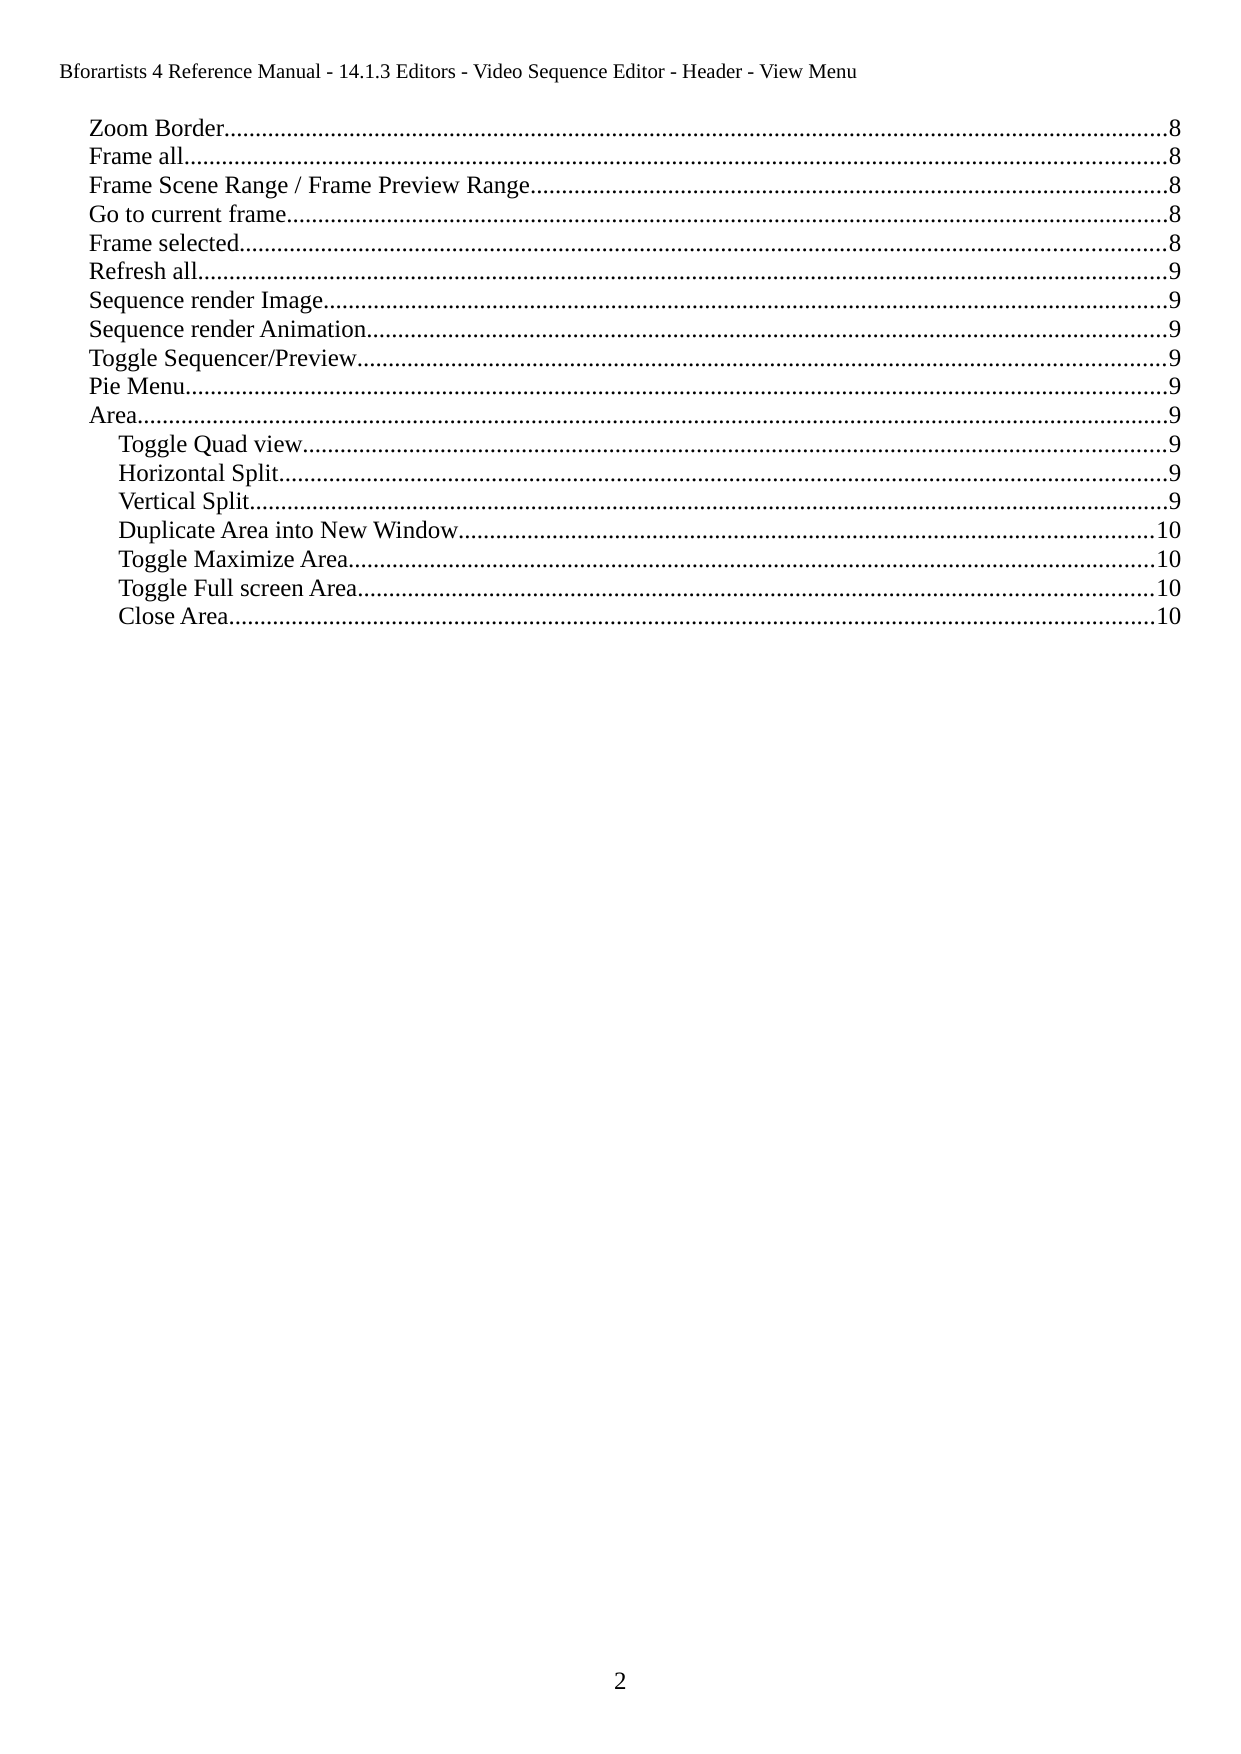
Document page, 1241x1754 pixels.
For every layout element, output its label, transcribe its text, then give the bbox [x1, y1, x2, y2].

text Duplicate Area into New Window 10 [118, 515, 1181, 544]
text Horizontal Split 9 [118, 458, 1181, 486]
text Area 9 [88, 400, 1181, 429]
text Pie Menu 9 [88, 371, 1181, 400]
text Close Area 10 [118, 601, 1181, 630]
text Sequence render Animation 9 [88, 314, 1181, 343]
text Go to current frame 8 [88, 199, 1181, 228]
text Frame Scene Range / Frame Preview Range 8 [88, 170, 1181, 199]
text Refresh all 9 [88, 256, 1181, 285]
text Sequence render Image 9 [88, 285, 1181, 314]
text Toggle Maximize Area 10 [118, 544, 1181, 573]
text Vertical Split 9 [118, 486, 1181, 515]
text Toggle Sequencer/Preview 9 [88, 343, 1181, 371]
text Frame all 8 [88, 141, 1181, 170]
text Toggle Quad view 9 [118, 429, 1181, 458]
text Frame selected 8 [88, 228, 1181, 256]
text Toggle Full screen Area 10 [118, 573, 1181, 601]
text Zoom Border 8 [88, 113, 1181, 141]
